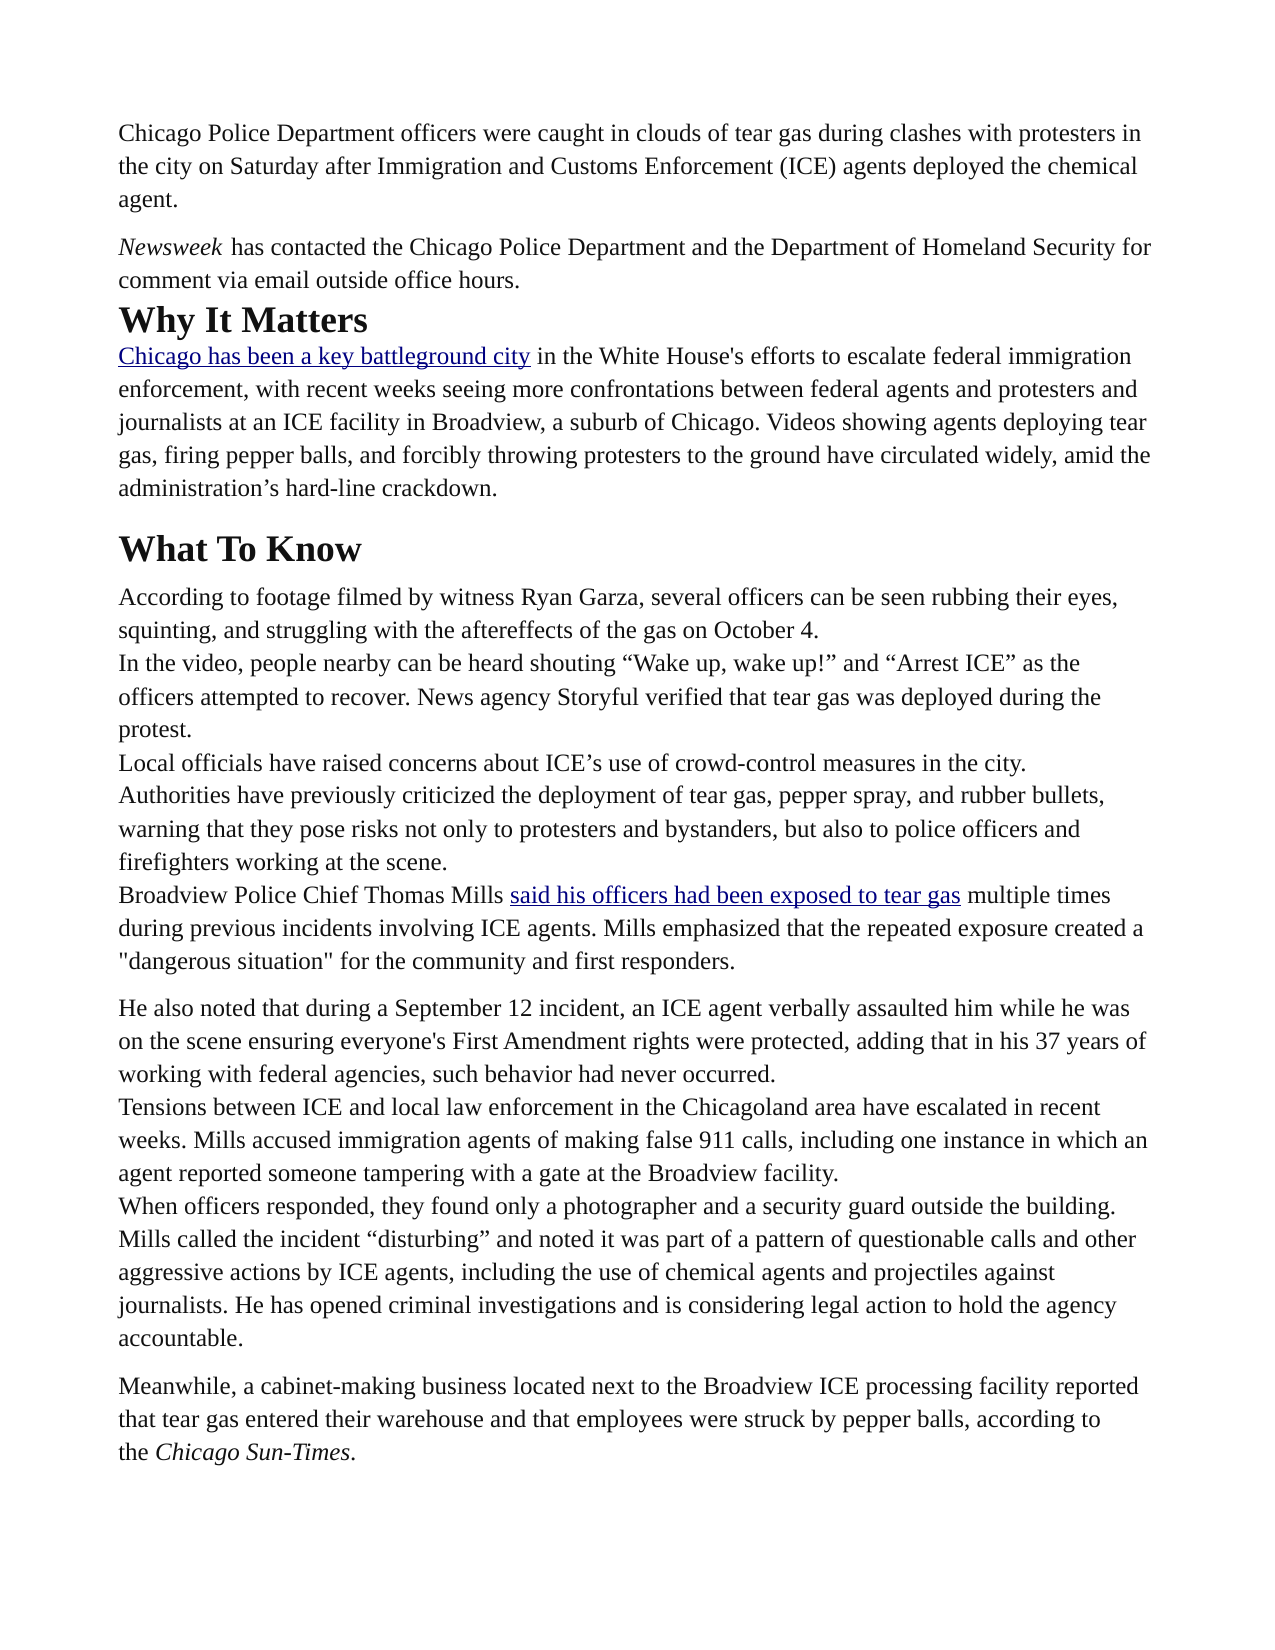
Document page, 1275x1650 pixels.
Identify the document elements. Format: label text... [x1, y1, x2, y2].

text He also noted that during a September 12 incident, an ICE agent verbally assaulted him while he was on the scene ensuring everyone's First Amendment rights were protected, adding that in his 37 years of working with federal agencies, such behavior had never occurred. [118, 993, 1157, 1088]
text Broadview Police Chief Thomas Mills said his officers had been exposed to tear gas multiple times during previous incidents involving ICE agents. Mills emphasized that the repeated exposure created a "dangerous situation" for the community and first responders. [118, 880, 1157, 974]
subtitle Why It Matters [118, 298, 1157, 341]
subtitle What To Know [118, 527, 1157, 570]
text According to footage filmed by witness Ryan Garza, several officers can be seen rubbing their eyes, squinting, and struggling with the aftereffects of the gas on October 4. [118, 582, 1157, 644]
text Meanwhile, a cabinet-making business located next to the Broadview ICE processing facility reported that tear gas entered their warehouse and that employees were struck by pepper balls, according to the Chicago Sun-Times. [118, 1371, 1157, 1466]
text Newsweek has contacted the Chicago Police Department and the Department of Homeland Security for comment via email outside office hours. [118, 232, 1157, 293]
text Authorities have previously criticized the deployment of tear gas, pepper spray, and rubber bullets, warning that they pose risks not only to protesters and bystanders, but also to police officers and firefighters working at the scene. [118, 781, 1157, 875]
text Tensions between ICE and local law enforcement in the Chicagoland area have escalated in recent weeks. Mills accused immigration agents of making false 911 calls, including one instance in which an agent reported someone tampering with a gate at the Broadview facility. [118, 1092, 1157, 1187]
text Chicago Police Department officers were caught in clouds of tear gas during clashes with protesters in the city on Saturday after Immigration and Customs Enforcement (ICE) agents deployed the chemical agent. [118, 118, 1157, 213]
text Chicago has been a key battleground city in the White House's efforts to escalate federal immigration enforcement, with recent weeks seeing more confrontations between federal agents and protesters and journalists at an ICE facility in Broadview, a suburb of Chicago. Videos showing agents deploying tear gas, firing pepper balls, and forcibly throwing protesters to the ground have circulated widely, amid the administration’s hard-line crackdown. [118, 341, 1157, 502]
text In the video, people nearby can be heard shouting “Wake up, wake up!” and “Arrest ICE” as the officers attempted to recover. News agency Storyful verified that tear gas was deployed during the protest. [118, 648, 1157, 743]
text When officers responded, they found only a photographer and a security guard outside the building. Mills called the incident “disturbing” and noted it was part of a pattern of questionable calls and other aggressive actions by ICE agents, including the use of chemical agents and projectiles against journalists. He has opened criminal investigations and is considering legal action to hold the agency accountable. [118, 1191, 1157, 1352]
text Local officials have raised concerns about ICE’s use of crowd-control measures in the city. [118, 748, 1157, 776]
